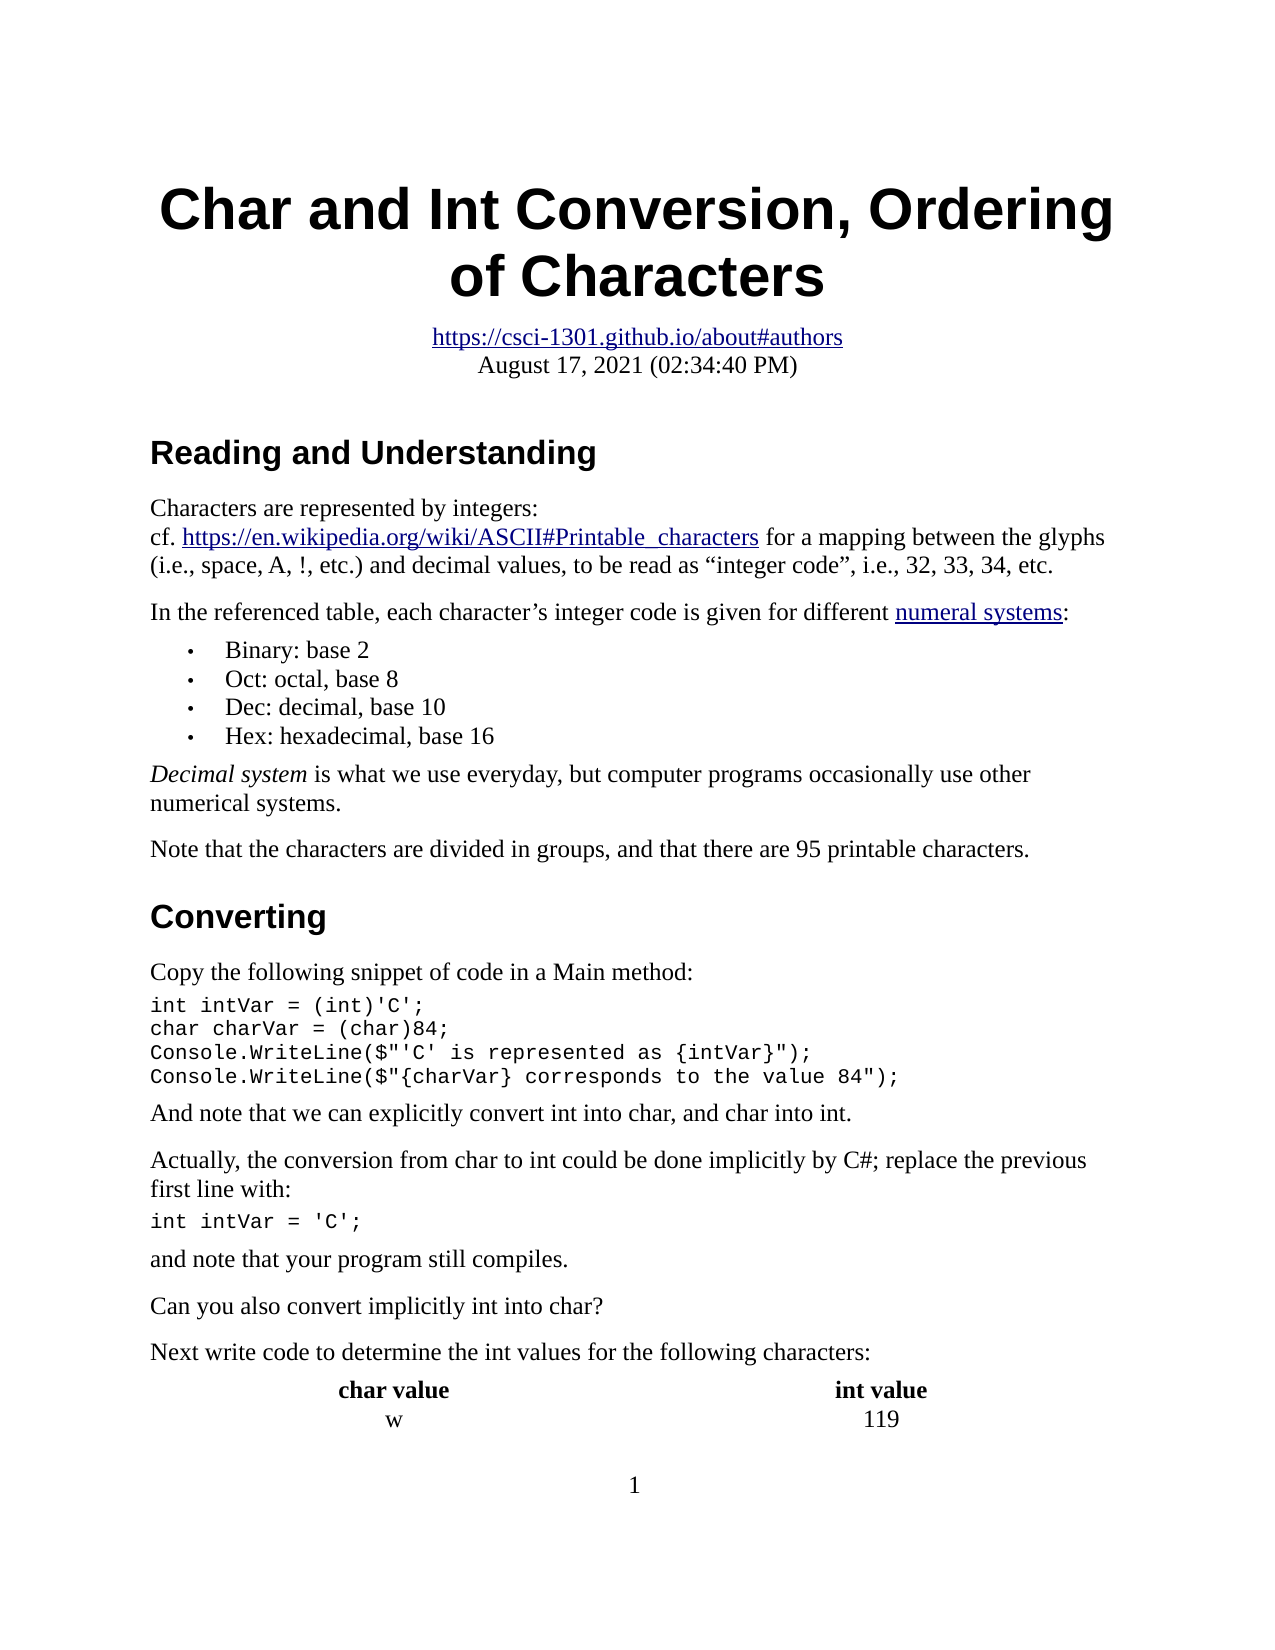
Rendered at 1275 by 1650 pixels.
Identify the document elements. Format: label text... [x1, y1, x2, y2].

text int intVar = (int)'C'; [150, 995, 1125, 1018]
table_header int value [638, 1375, 1125, 1404]
text Note that the characters are divided in groups, and that there are 95 printable characters. [150, 834, 1125, 863]
text August 17, 2021 (02:34:40 PM) [150, 350, 1125, 379]
subtitle Converting [150, 897, 1125, 936]
list Oct: octal, base 8 [187, 664, 1125, 692]
list Hex: hexadecimal, base 16 [187, 721, 1125, 750]
text and note that your program still compiles. [150, 1244, 1125, 1273]
text In the referenced table, each character’s integer code is given for different numeral systems: [150, 597, 1125, 626]
text Next write code to determine the int values for the following characters: [150, 1337, 1125, 1366]
list Dec: decimal, base 10 [187, 692, 1125, 721]
text char charVar = (char)84; [150, 1018, 1125, 1042]
text Can you also convert implicitly int into char? [150, 1291, 1125, 1319]
text Console.WriteLine($"'C' is represented as {intVar}"); [150, 1042, 1125, 1066]
text Decimal system is what we use everyday, but computer programs occasionally use other numerical systems. [150, 759, 1125, 816]
text int intVar = 'C'; [150, 1211, 1125, 1235]
subtitle Reading and Understanding [150, 433, 1125, 472]
text And note that we can explicitly convert int into char, and char into int. [150, 1098, 1125, 1127]
list Binary: base 2 [187, 635, 1125, 664]
table_header char value [150, 1375, 637, 1404]
table_cell 119 [638, 1404, 1125, 1433]
text https://csci-1301.github.io/about#authors [150, 322, 1125, 350]
text Copy the following snippet of code in a Main method: [150, 957, 1125, 986]
table_cell w [150, 1404, 637, 1433]
title Char and Int Conversion, Ordering of Characters [150, 175, 1125, 309]
text Actually, the conversion from char to int could be done implicitly by C#; replace the previous first line with: [150, 1145, 1125, 1202]
text Characters are represented by integers: cf. https://en.wikipedia.org/wiki/ASCII#Printable_characters for a mapping between the glyphs (i.e., space, A, !, etc.) and decimal values, to be read as “integer code”, i.e., 32, 33, 34, etc. [150, 493, 1125, 579]
text Console.WriteLine($"{charVar} corresponds to the value 84"); [150, 1066, 1125, 1089]
